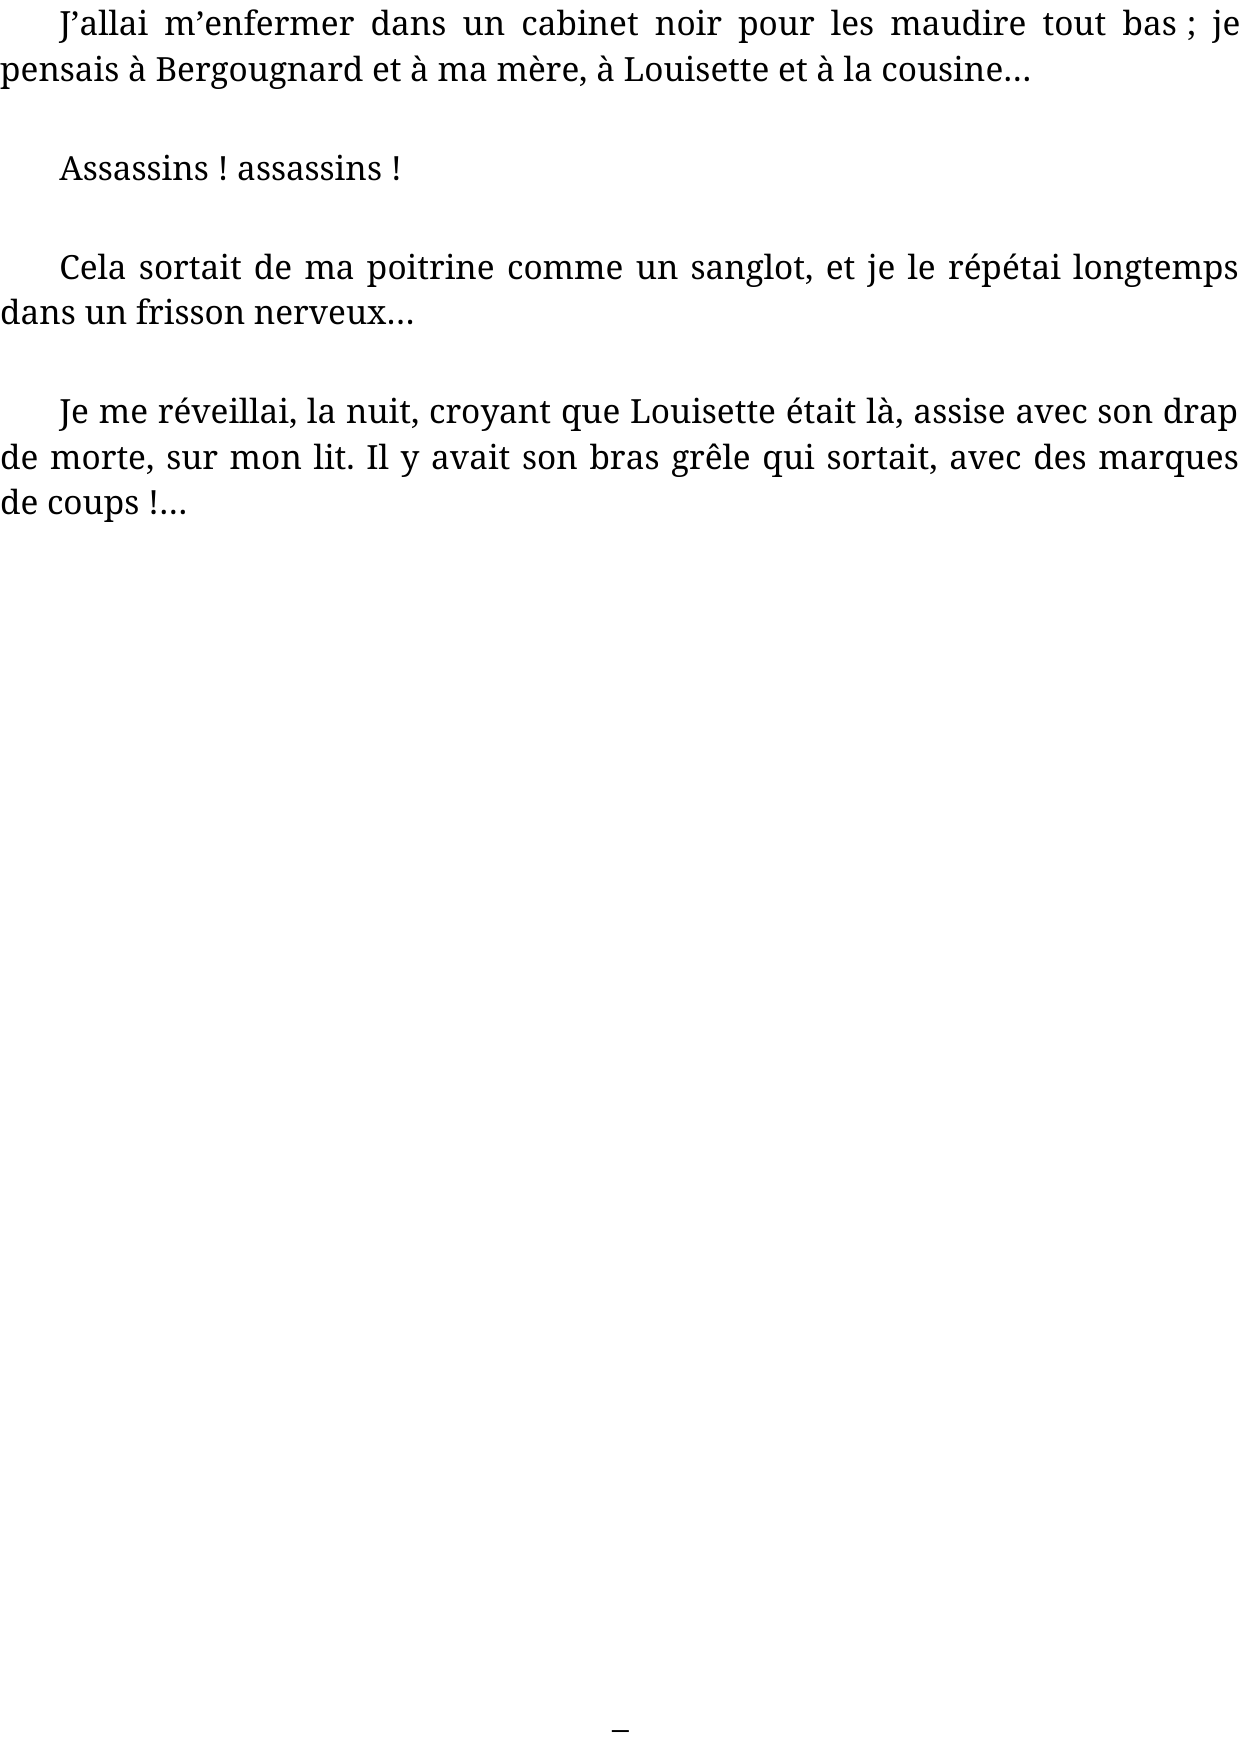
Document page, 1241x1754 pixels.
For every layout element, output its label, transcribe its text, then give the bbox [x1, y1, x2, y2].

text Je me réveillai, la nuit, croyant que Louisette était là, assise avec son drap de morte, sur mon lit. Il y avait son bras grêle qui sortait, avec des marques de coups !… [0, 388, 1240, 524]
text Cela sortait de ma poitrine comme un sanglot, et je le répétai longtemps dans un frisson nerveux… [0, 244, 1240, 334]
text J’allai m’enfermer dans un cabinet noir pour les maudire tout bas ; je pensais à Bergougnard et à ma mère, à Louisette et à la cousine… [0, 0, 1240, 91]
text Assassins ! assassins ! [0, 144, 1240, 190]
